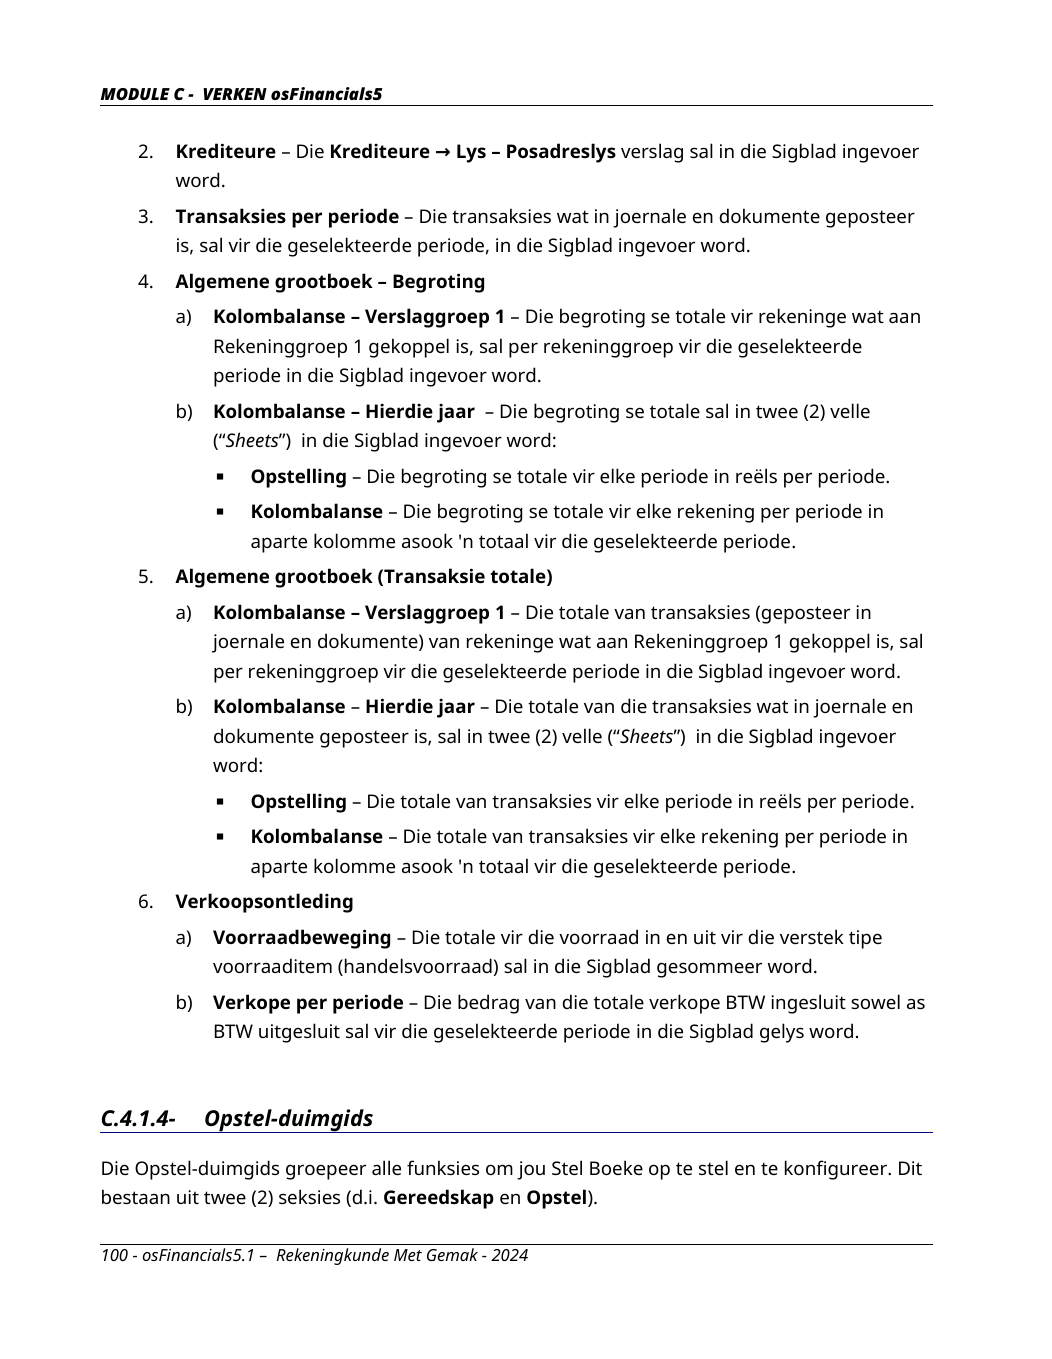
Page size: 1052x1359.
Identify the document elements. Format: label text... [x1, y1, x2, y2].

list Verkoopsontleding [138, 889, 933, 914]
list Algemene grootboek (Transaksie totale) [138, 564, 933, 589]
list Verkope per periode – Die bedrag van die totale verkope BTW ingesluit sowel as BTW uitgesluit sal vir die geselekteerde periode in die Sigblad gelys word. [175, 989, 933, 1044]
list Opstelling – Die totale van transaksies vir elke periode in reëls per periode. [213, 788, 933, 813]
list Kolombalanse – Hierdie jaar – Die begroting se totale sal in twee (2) velle (“Sheets”) in die Sigblad ingevoer word: [175, 398, 933, 453]
list Kolombalanse – Hierdie jaar – Die totale van die transaksies wat in joernale en dokumente geposteer is, sal in twee (2) velle (“Sheets”) in die Sigblad ingevoer word: [175, 694, 933, 778]
list Kolombalanse – Die begroting se totale vir elke rekening per periode in aparte kolomme asook 'n totaal vir die geselekteerde periode. [213, 499, 933, 553]
list Transaksies per periode – Die transaksies wat in joernale en dokumente geposteer is, sal vir die geselekteerde periode, in die Sigblad ingevoer word. [138, 203, 933, 258]
list Voorraadbeweging – Die totale vir die voorraad in en uit vir die verstek tipe voorraaditem (handelsvoorraad) sal in die Sigblad gesommeer word. [175, 924, 933, 979]
text Die Opstel-duimgids groepeer alle funksies om jou Stel Boeke op te stel en te konfigureer. Dit bestaan uit twee (2) seksies (d.i. Gereedskap en Opstel). [100, 1155, 933, 1210]
list Kolombalanse – Die totale van transaksies vir elke rekening per periode in aparte kolomme asook 'n totaal vir die geselekteerde periode. [213, 824, 933, 878]
list Algemene grootboek – Begroting [138, 268, 933, 293]
list Opstelling – Die begroting se totale vir elke periode in reëls per periode. [213, 463, 933, 488]
list Kolombalanse – Verslaggroep 1 – Die totale van transaksies (geposteer in joernale en dokumente) van rekeninge wat aan Rekeninggroep 1 gekoppel is, sal per rekeninggroep vir die geselekteerde periode in die Sigblad ingevoer word. [175, 599, 933, 683]
list Kolombalanse – Verslaggroep 1 – Die begroting se totale vir rekeninge wat aan Rekeninggroep 1 gekoppel is, sal per rekeninggroep vir die geselekteerde periode in die Sigblad ingevoer word. [175, 304, 933, 388]
subtitle Opstel-duimgids [100, 1102, 933, 1132]
list Krediteure – Die Krediteure → Lys – Posadreslys verslag sal in die Sigblad ingevoer word. [138, 138, 933, 193]
